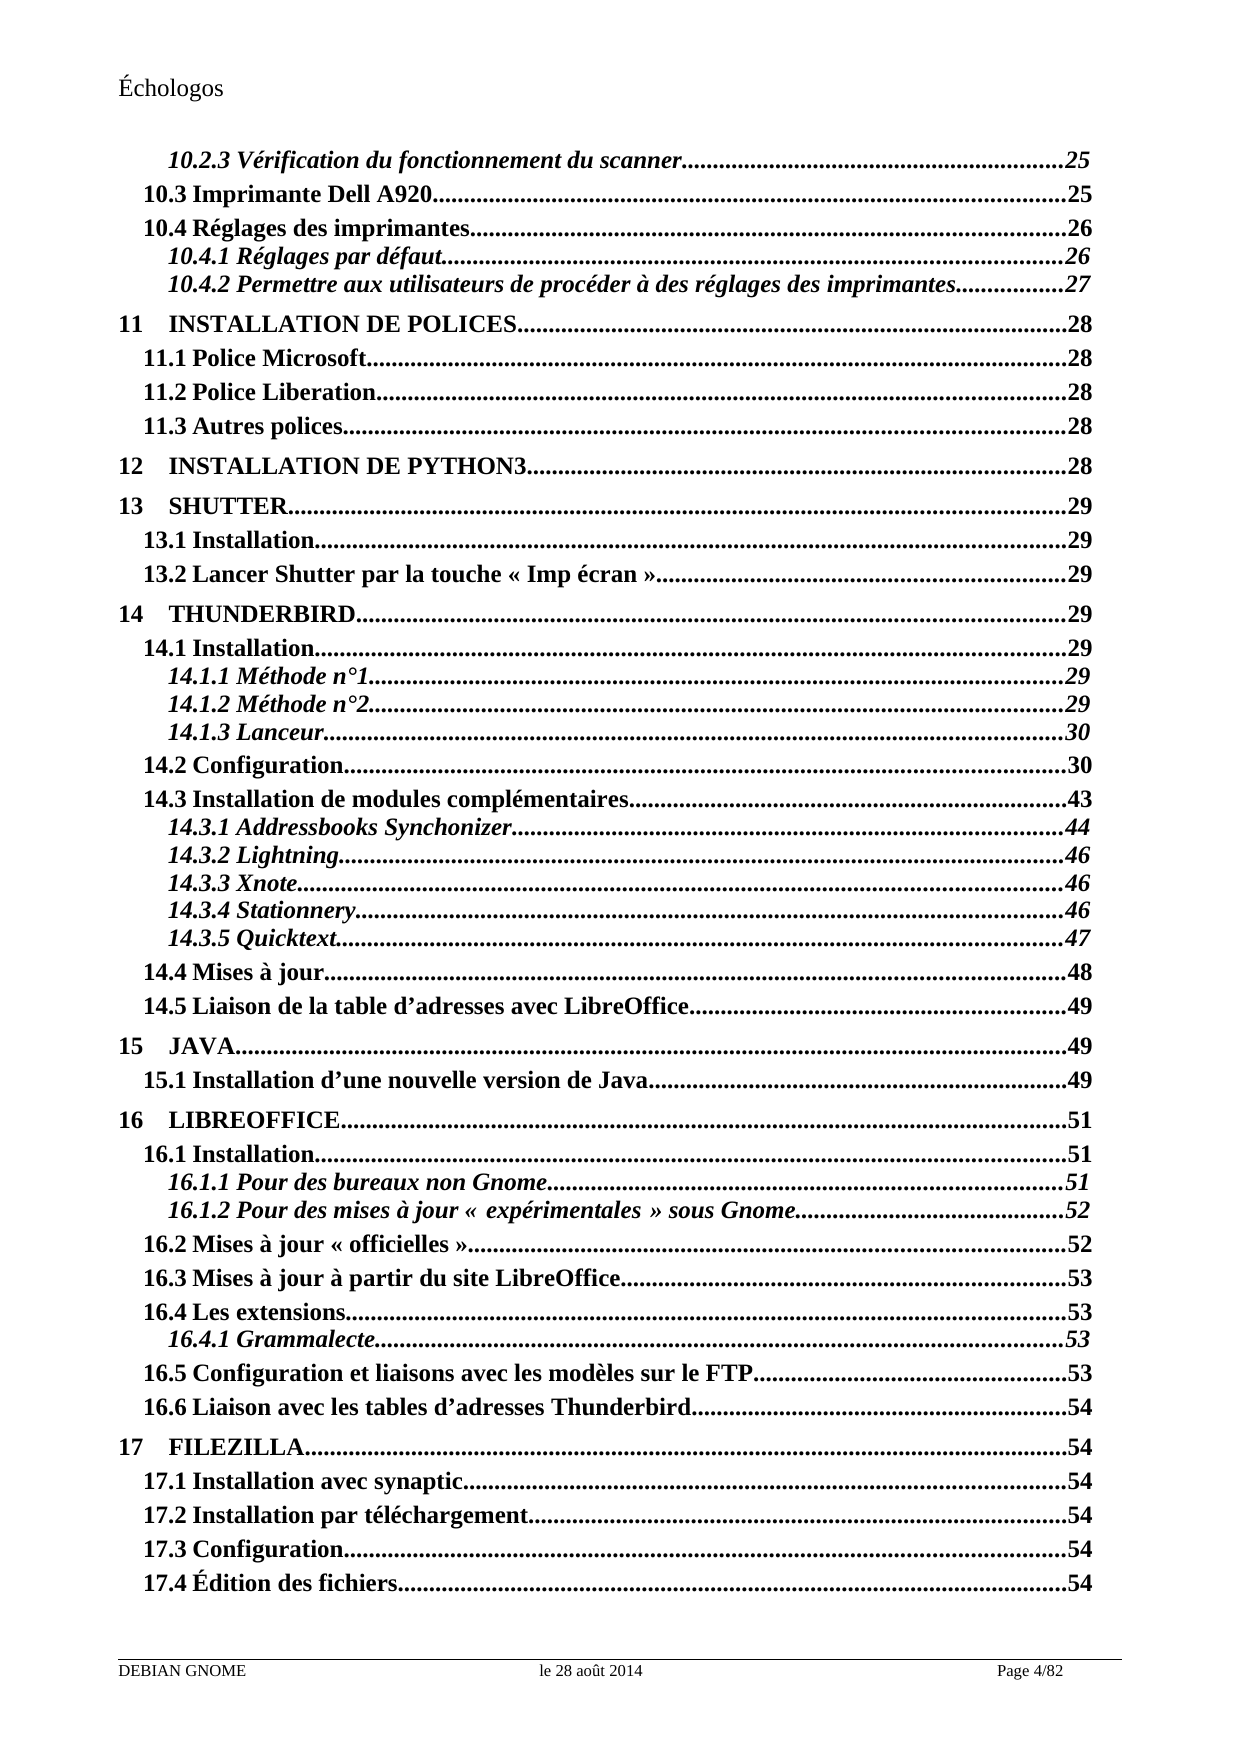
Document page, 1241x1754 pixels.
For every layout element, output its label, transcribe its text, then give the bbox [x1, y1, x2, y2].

text 10.4 Réglages des imprimantes 26 [143, 214, 1092, 242]
text 14.1.2 Méthode n°2 29 [168, 690, 1092, 718]
text 14.3.3 Xnote 46 [168, 869, 1092, 896]
text 16.6 Liaison avec les tables d’adresses Thunderbird 54 [143, 1393, 1092, 1421]
text 13.2 Lancer Shutter par la touche « Imp écran » 29 [143, 560, 1092, 588]
text 14.3.4 Stationnery 46 [168, 896, 1092, 924]
text 13 Shutter 29 [118, 492, 1092, 520]
text 16.1.1 Pour des bureaux non Gnome 51 [168, 1168, 1092, 1196]
text 14.5 Liaison de la table d’adresses avec LibreOffice 49 [143, 992, 1092, 1020]
text 11 Installation de polices 28 [118, 310, 1092, 338]
text 15 JAVA 49 [118, 1032, 1092, 1060]
text 11.1 Police Microsoft 28 [143, 344, 1092, 372]
text 14.1.1 Méthode n°1 29 [168, 662, 1092, 690]
text 16.1.2 Pour des mises à jour « expérimentales » sous Gnome 52 [168, 1196, 1092, 1223]
text 14.3 Installation de modules complémentaires 43 [143, 786, 1092, 813]
text 16.4 Les extensions 53 [143, 1298, 1092, 1325]
text 16.3 Mises à jour à partir du site LibreOffice 53 [143, 1264, 1092, 1291]
text 10.4.1 Réglages par défaut 26 [168, 242, 1092, 270]
text 10.4.2 Permettre aux utilisateurs de procéder à des réglages des imprimantes 27 [168, 270, 1092, 298]
text 10.3 Imprimante Dell A920 25 [143, 181, 1092, 208]
text 17.3 Configuration 54 [143, 1535, 1092, 1563]
text 12 Installation de Python3 28 [118, 452, 1092, 480]
text 10.2.3 Vérification du fonctionnement du scanner 25 [168, 147, 1092, 174]
text 17 Filezilla 54 [118, 1433, 1092, 1461]
text 14.1 Installation 29 [143, 634, 1092, 662]
text 14.3.5 Quicktext 47 [168, 924, 1092, 952]
text 11.3 Autres polices 28 [143, 412, 1092, 440]
text 16 LibreOffice 51 [118, 1106, 1092, 1134]
text 16.1 Installation 51 [143, 1140, 1092, 1168]
text 14.3.1 Addressbooks Synchonizer 44 [168, 813, 1092, 841]
text 15.1 Installation d’une nouvelle version de Java 49 [143, 1066, 1092, 1094]
text 14.3.2 Lightning 46 [168, 841, 1092, 869]
text 16.2 Mises à jour « officielles » 52 [143, 1230, 1092, 1257]
text 14.2 Configuration 30 [143, 752, 1092, 779]
text 14 Thunderbird 29 [118, 601, 1092, 628]
text 14.1.3 Lanceur 30 [168, 718, 1092, 745]
text 17.2 Installation par téléchargement 54 [143, 1501, 1092, 1529]
text 13.1 Installation 29 [143, 526, 1092, 554]
text 17.1 Installation avec synaptic 54 [143, 1467, 1092, 1495]
text 16.4.1 Grammalecte 53 [168, 1325, 1092, 1353]
text 14.4 Mises à jour 48 [143, 958, 1092, 986]
text 16.5 Configuration et liaisons avec les modèles sur le FTP 53 [143, 1359, 1092, 1387]
text 17.4 Édition des fichiers 54 [143, 1569, 1092, 1597]
text 11.2 Police Liberation 28 [143, 378, 1092, 406]
